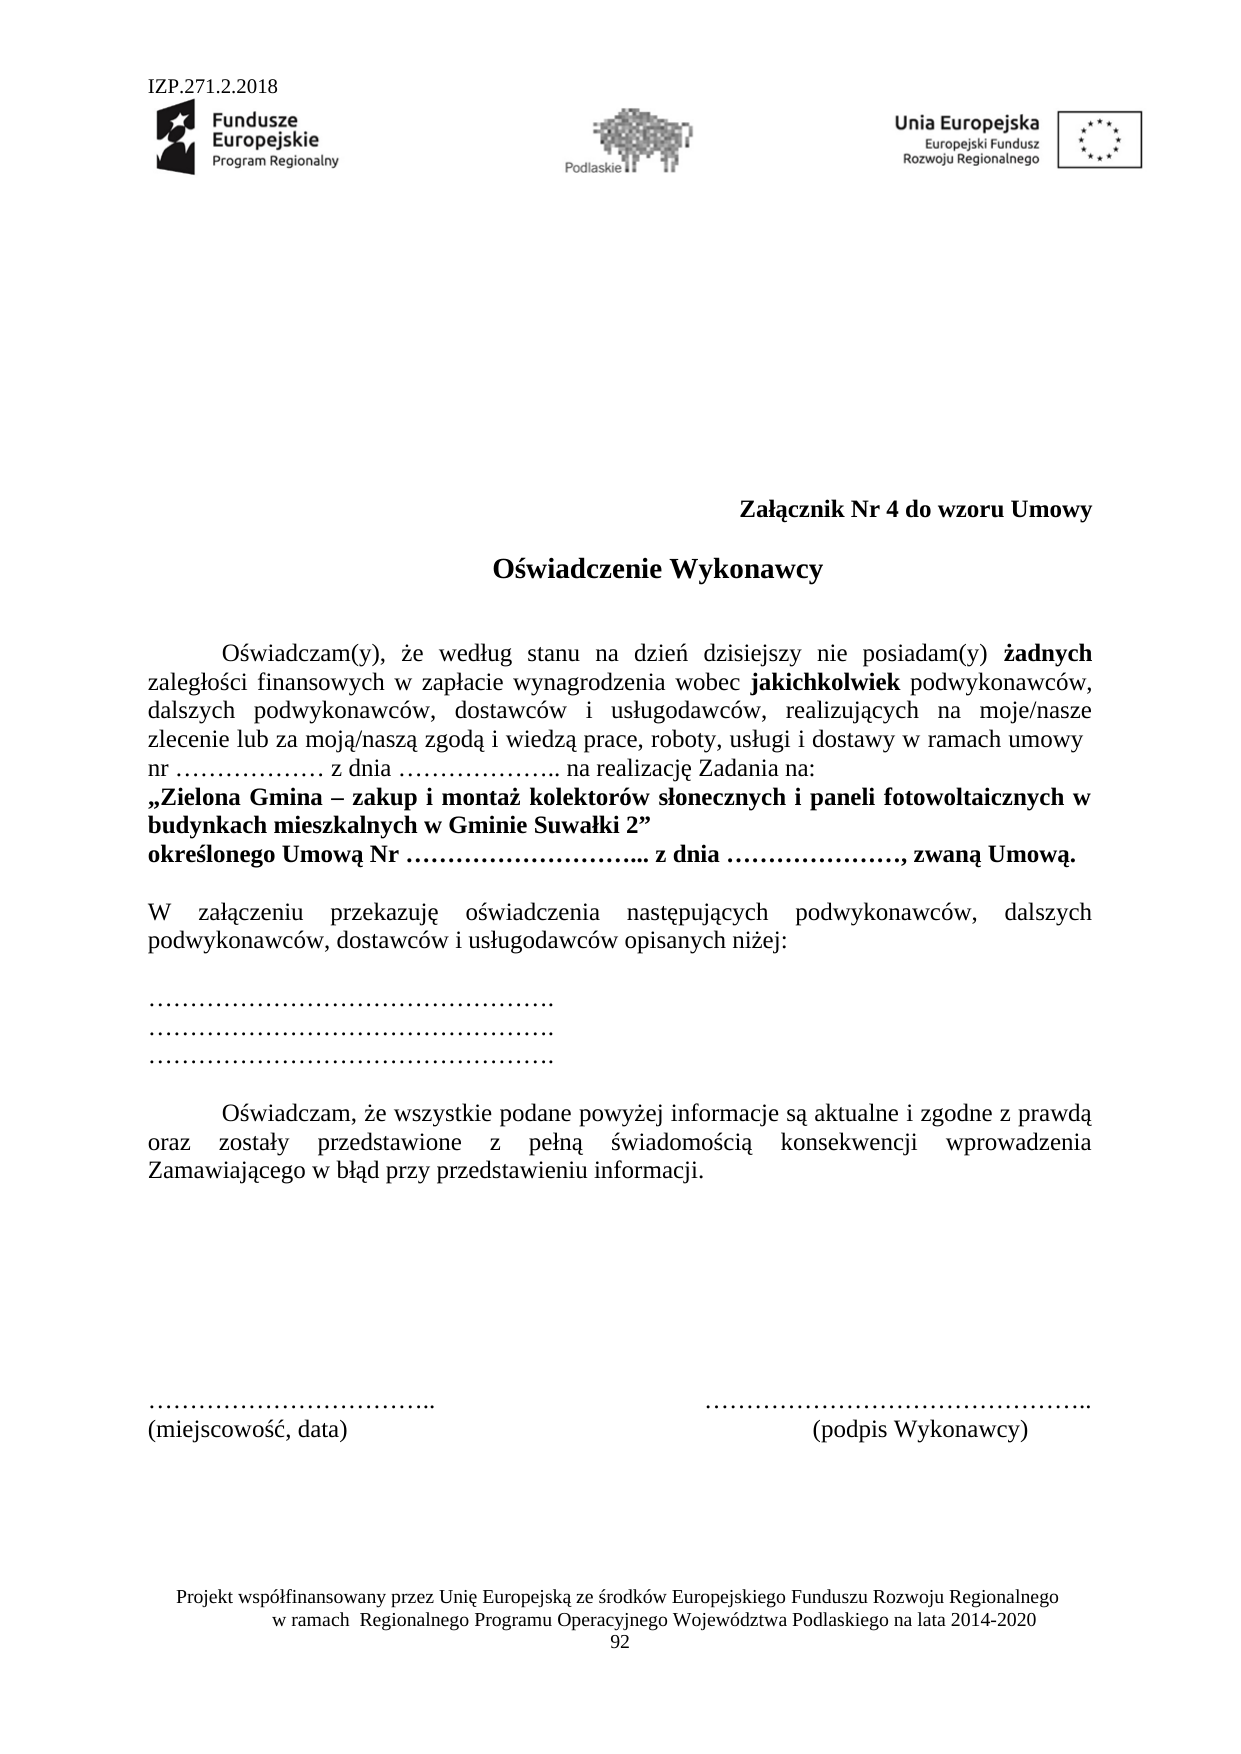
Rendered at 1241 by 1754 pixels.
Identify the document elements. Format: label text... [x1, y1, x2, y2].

text „Zielona Gmina – zakup i montaż kolektorów słonecznych i paneli fotowoltaicznych w budynkach mieszkalnych w Gminie Suwałki 2” [148, 782, 1092, 839]
text …………………………………………. [148, 983, 1092, 1012]
text Załącznik Nr 4 do wzoru Umowy [148, 494, 1092, 523]
text określonego Umową Nr ………………………... z dnia …………………, zwaną Umową. [148, 839, 1092, 868]
text …………………………….. ……………………………………….. [148, 1385, 1092, 1414]
text …………………………………………. [148, 1012, 1092, 1040]
text (miejscowość, data) (podpis Wykonawcy) [148, 1414, 1092, 1443]
text W załączeniu przekazuję oświadczenia następujących podwykonawców, dalszych podwykonawców, dostawców i usługodawców opisanych niżej: [148, 897, 1092, 954]
text …………………………………………. [148, 1040, 1092, 1069]
text Oświadczam, że wszystkie podane powyżej informacje są aktualne i zgodne z prawdą oraz zostały przedstawione z pełną świadomością konsekwencji wprowadzenia Zamawiającego w błąd przy przedstawieniu informacji. [148, 1098, 1092, 1184]
text Oświadczenie Wykonawcy [148, 552, 1092, 585]
text Oświadczam(y), że według stanu na dzień dzisiejszy nie posiadam(y) żadnych zaległości finansowych w zapłacie wynagrodzenia wobec jakichkolwiek podwykonawców, dalszych podwykonawców, dostawców i usługodawców, realizujących na moje/nasze zlecenie lub za moją/naszą zgodą i wiedzą prace, roboty, usługi i dostawy w ramach umowy nr ……………… z dnia ……………….. na realizację Zadania na: [148, 638, 1092, 782]
